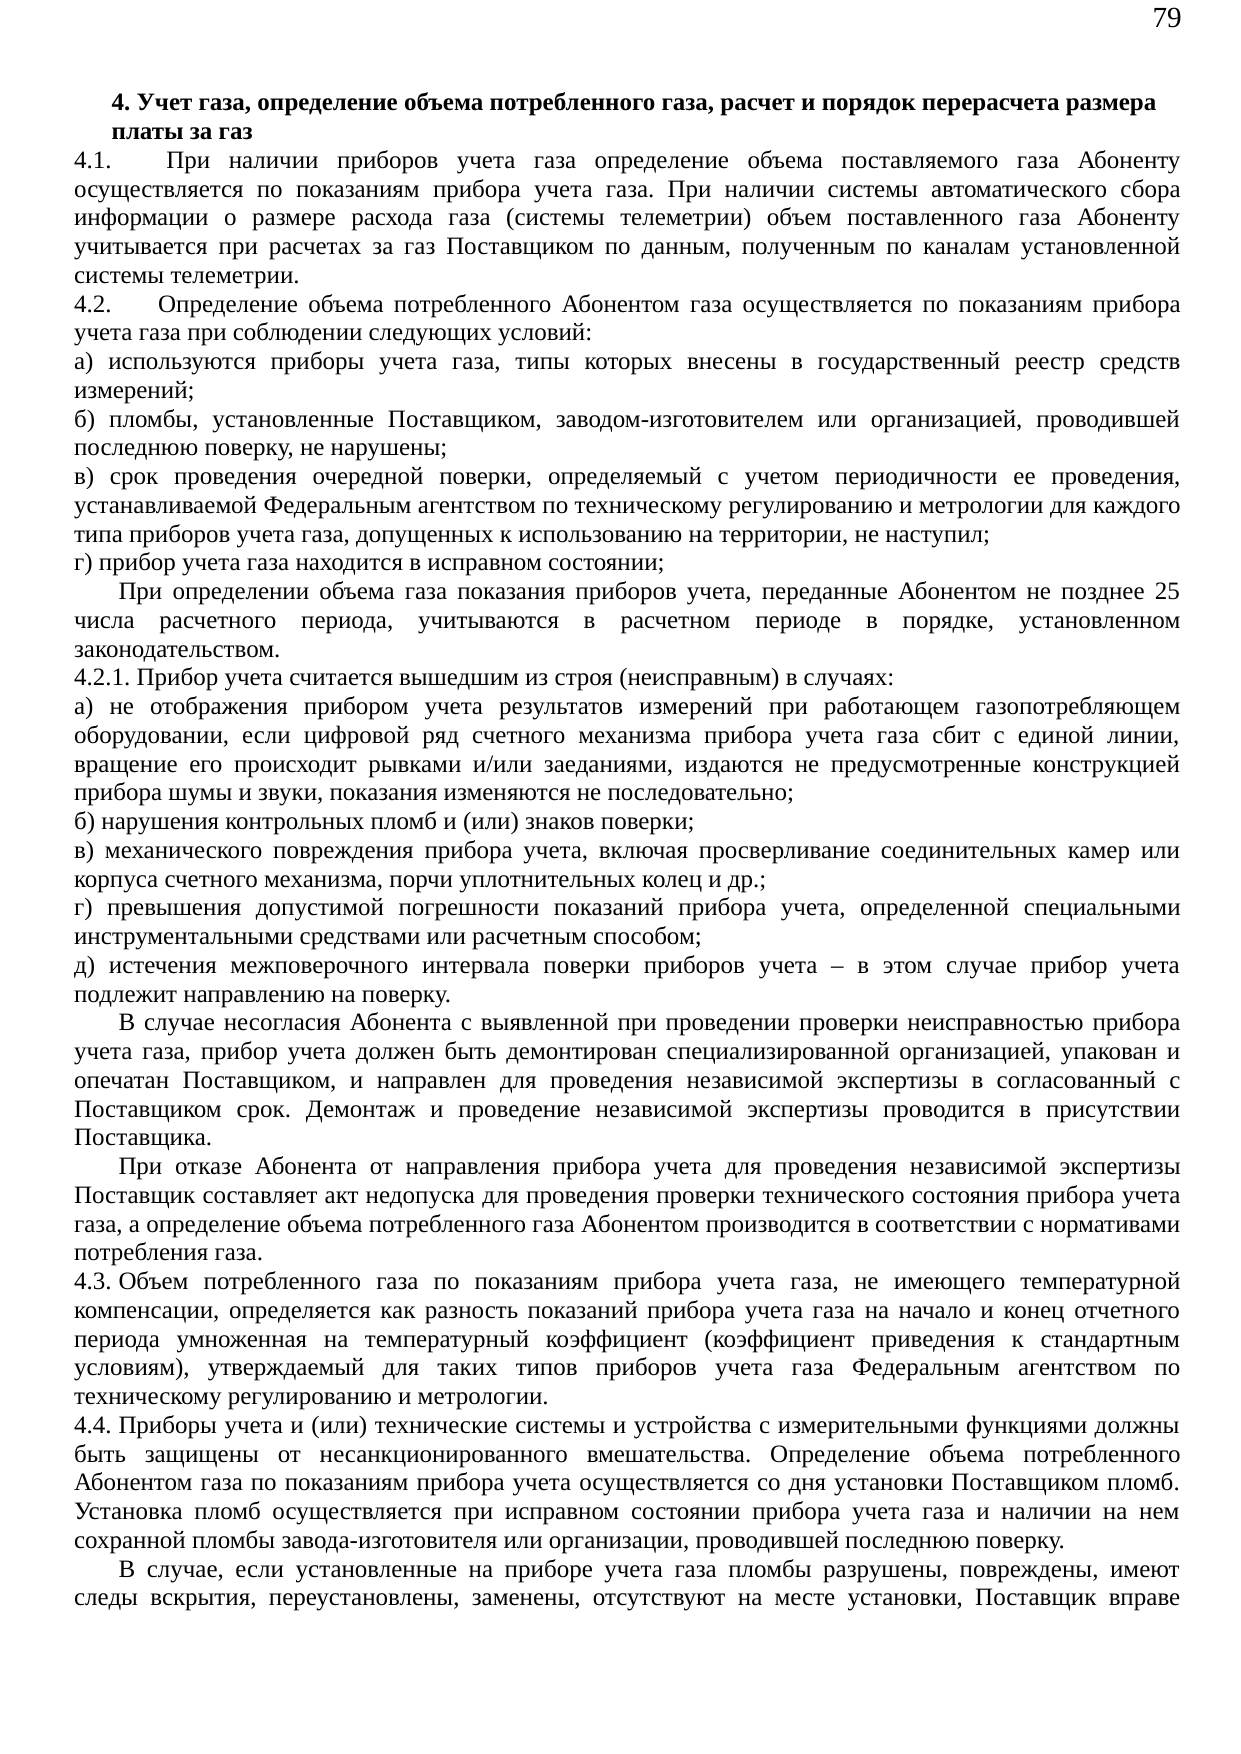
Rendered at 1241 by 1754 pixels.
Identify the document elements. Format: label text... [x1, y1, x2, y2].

text б) нарушения контрольных пломб и (или) знаков поверки; [74, 806, 1181, 835]
list Определение объема потребленного Абонентом газа осуществляется по показаниям прибора учета газа при соблюдении следующих условий: [74, 289, 1181, 346]
text В случае несогласия Абонента с выявленной при проведении проверки неисправностью прибора учета газа, прибор учета должен быть демонтирован специализированной организацией, упакован и опечатан Поставщиком, и направлен для проведения независимой экспертизы в согласованный с Поставщиком срок. Демонтаж и проведение независимой экспертизы проводится в присутствии Поставщика. [74, 1007, 1181, 1151]
list Объем потребленного газа по показаниям прибора учета газа, не имеющего температурной компенсации, определяется как разность показаний прибора учета газа на начало и конец отчетного периода умноженная на температурный коэффициент (коэффициент приведения к стандартным условиям), утверждаемый для таких типов приборов учета газа Федеральным агентством по техническому регулированию и метрологии. [74, 1266, 1181, 1410]
text б) пломбы, установленные Поставщиком, заводом-изготовителем или организацией, проводившей последнюю поверку, не нарушены; [74, 404, 1181, 461]
list Приборы учета и (или) технические системы и устройства с измерительными функциями должны быть защищены от несанкционированного вмешательства. Определение объема потребленного Абонентом газа по показаниям прибора учета осуществляется со дня установки Поставщиком пломб. Установка пломб осуществляется при исправном состоянии прибора учета газа и наличии на нем сохранной пломбы завода-изготовителя или организации, проводившей последнюю поверку. [74, 1410, 1181, 1554]
text д) истечения межповерочного интервала поверки приборов учета – в этом случае прибор учета подлежит направлению на поверку. [74, 950, 1181, 1007]
text В случае, если установленные на приборе учета газа пломбы разрушены, повреждены, имеют следы вскрытия, переустановлены, заменены, отсутствуют на месте установки, Поставщик вправе [74, 1554, 1181, 1611]
list При наличии приборов учета газа определение объема поставляемого газа Абоненту осуществляется по показаниям прибора учета газа. При наличии системы автоматического сбора информации о размере расхода газа (системы телеметрии) объем поставленного газа Абоненту учитывается при расчетах за газ Поставщиком по данным, полученным по каналам установленной системы телеметрии. [74, 145, 1181, 289]
text г) прибор учета газа находится в исправном состоянии; [74, 547, 1181, 576]
text При определении объема газа показания приборов учета, переданные Абонентом не позднее 25 числа расчетного периода, учитываются в расчетном периоде в порядке, установленном законодательством. [74, 576, 1181, 662]
text а) не отображения прибором учета результатов измерений при работающем газопотребляющем оборудовании, если цифровой ряд счетного механизма прибора учета газа сбит с единой линии, вращение его происходит рывками и/или заеданиями, издаются не предусмотренные конструкцией прибора шумы и звуки, показания изменяются не последовательно; [74, 691, 1181, 806]
text При отказе Абонента от направления прибора учета для проведения независимой экспертизы Поставщик составляет акт недопуска для проведения проверки технического состояния прибора учета газа, а определение объема потребленного газа Абонентом производится в соответствии с нормативами потребления газа. [74, 1151, 1181, 1266]
text в) срок проведения очередной поверки, определяемый с учетом периодичности ее проведения, устанавливаемой Федеральным агентством по техническому регулированию и метрологии для каждого типа приборов учета газа, допущенных к использованию на территории, не наступил; [74, 461, 1181, 547]
text 4.2.1. Прибор учета считается вышедшим из строя (неисправным) в случаях: [74, 662, 1181, 691]
text а) используются приборы учета газа, типы которых внесены в государственный реестр средств измерений; [74, 346, 1181, 404]
text 4. Учет газа, определение объема потребленного газа, расчет и порядок перерасчета размера платы за газ [111, 87, 1181, 145]
text г) превышения допустимой погрешности показаний прибора учета, определенной специальными инструментальными средствами или расчетным способом; [74, 892, 1181, 950]
text в) механического повреждения прибора учета, включая просверливание соединительных камер или корпуса счетного механизма, порчи уплотнительных колец и др.; [74, 835, 1181, 892]
